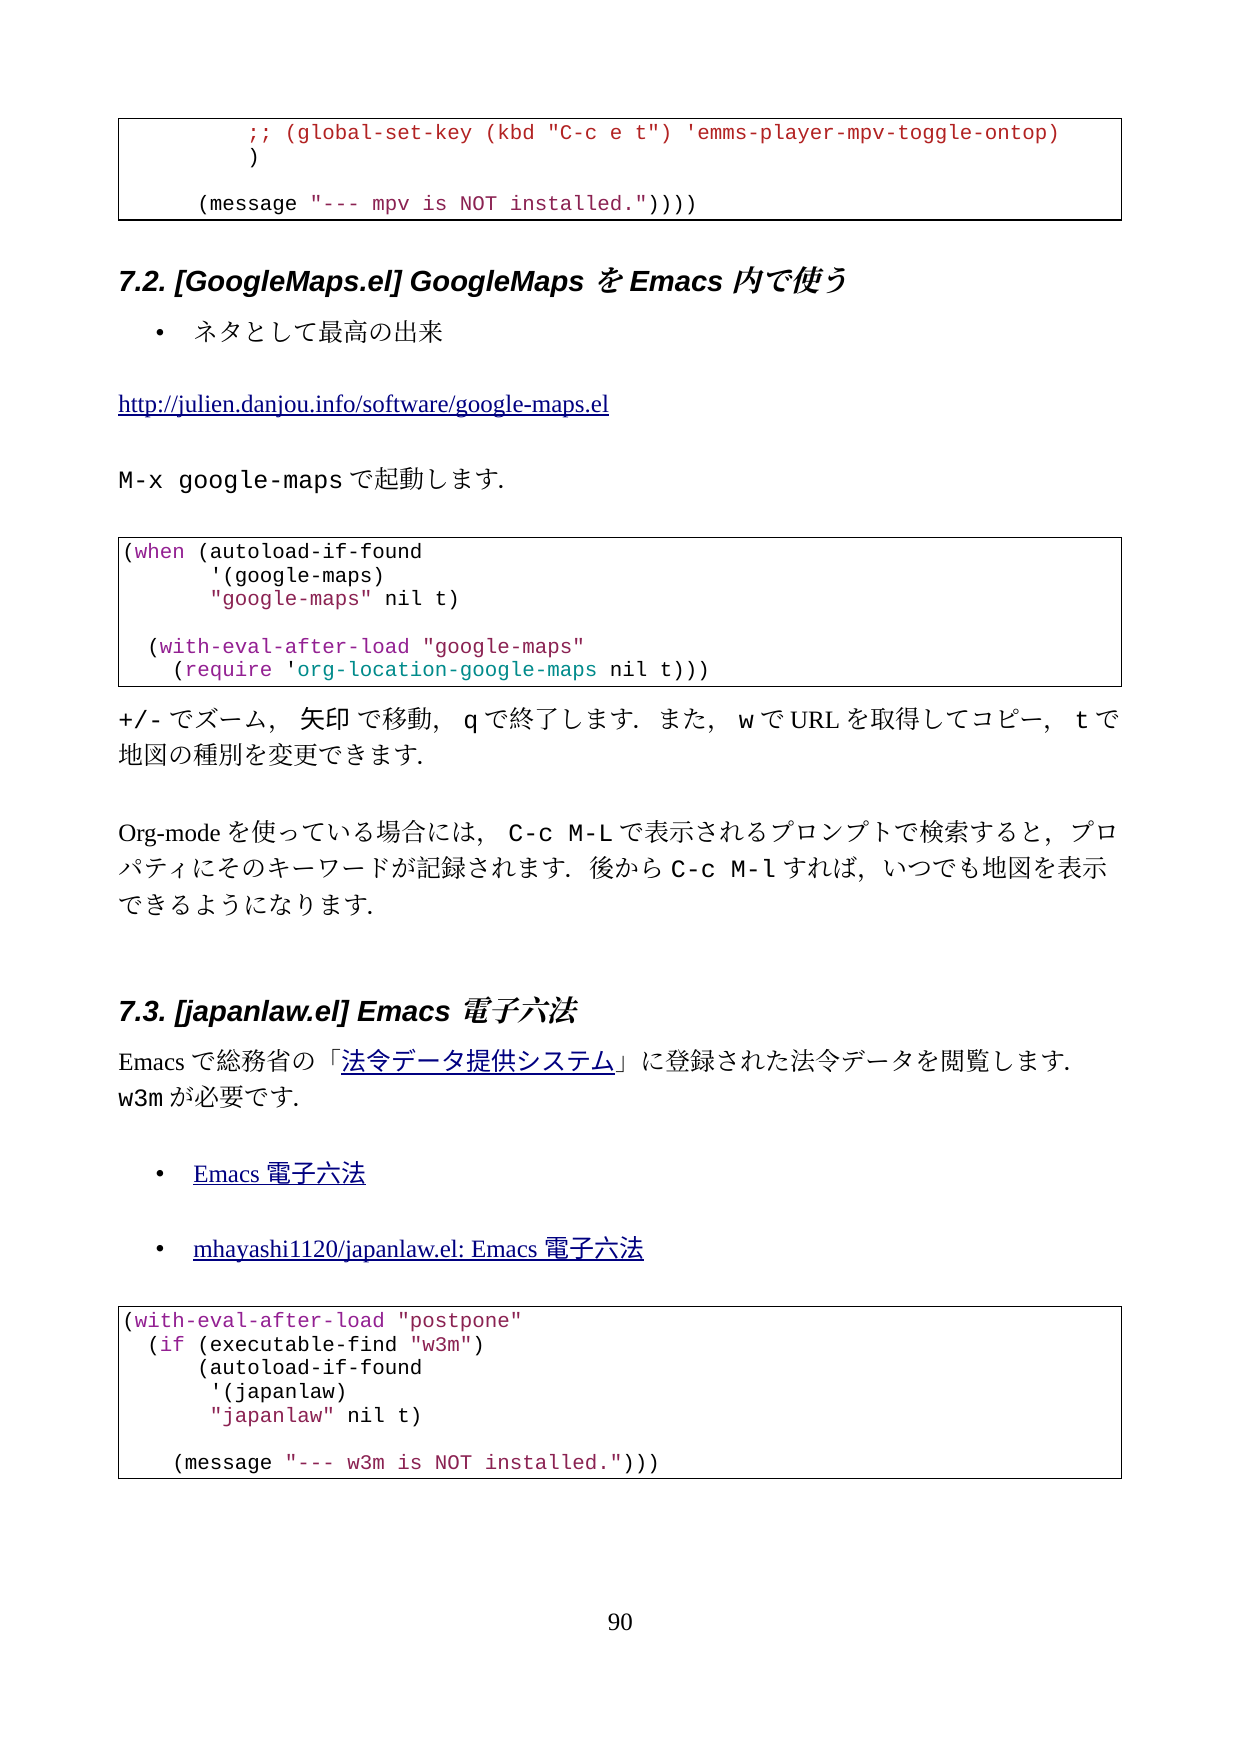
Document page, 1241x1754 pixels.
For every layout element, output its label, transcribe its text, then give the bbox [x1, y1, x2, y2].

text (message "--- w3m is NOT installed."))) [119, 1448, 1121, 1478]
text Org-mode を使っている場合には， C-c M-L で表示されるプロンプトで検索すると，プロパティにそのキーワードが記録されます．後から C-c M-l すれば，いつでも地図を表示できるようになります． [118, 813, 1122, 950]
text M-x google-maps で起動します． [118, 459, 1122, 524]
text (with-eval-after-load "google-maps" [119, 632, 1121, 655]
text "google-maps" nil t) [119, 584, 1121, 608]
text (autoload-if-found [119, 1353, 1121, 1377]
text (with-eval-after-load "postpone" [119, 1307, 1121, 1330]
text +/- でズーム， 矢印 で移動， q で終了します．また， w でURLを取得してコピー， t で地図の種別を変更できます． [118, 699, 1122, 800]
text ;; (global-set-key (kbd "C-c e t") 'emms-player-mpv-toggle-ontop) [119, 119, 1121, 142]
text (message "--- mpv is NOT installed.")))) [119, 189, 1121, 219]
list mhayashi1120/japanlaw.el: Emacs 電子六法 [156, 1231, 1122, 1294]
list ネタとして最高の出来 [156, 312, 1122, 377]
text Emacs で総務省の「法令データ提供システム」に登録された法令データを閲覧します． w3m が必要です． [118, 1042, 1122, 1143]
text (require 'org-location-google-maps nil t))) [119, 655, 1121, 686]
text '(japanlaw) [119, 1377, 1121, 1401]
text (when (autoload-if-found [119, 538, 1121, 561]
list Emacs 電子六法 [156, 1156, 1122, 1218]
text (if (executable-find "w3m") [119, 1330, 1121, 1353]
subtitle [GoogleMaps.el] GoogleMaps を Emacs 内で使う [118, 258, 1122, 300]
text '(google-maps) [119, 561, 1121, 584]
text "japanlaw" nil t) [119, 1401, 1121, 1424]
subtitle [japanlaw.el] Emacs 電子六法 [118, 988, 1122, 1029]
text ) [119, 142, 1121, 165]
text http://julien.danjou.info/software/google-maps.el [118, 389, 1122, 447]
